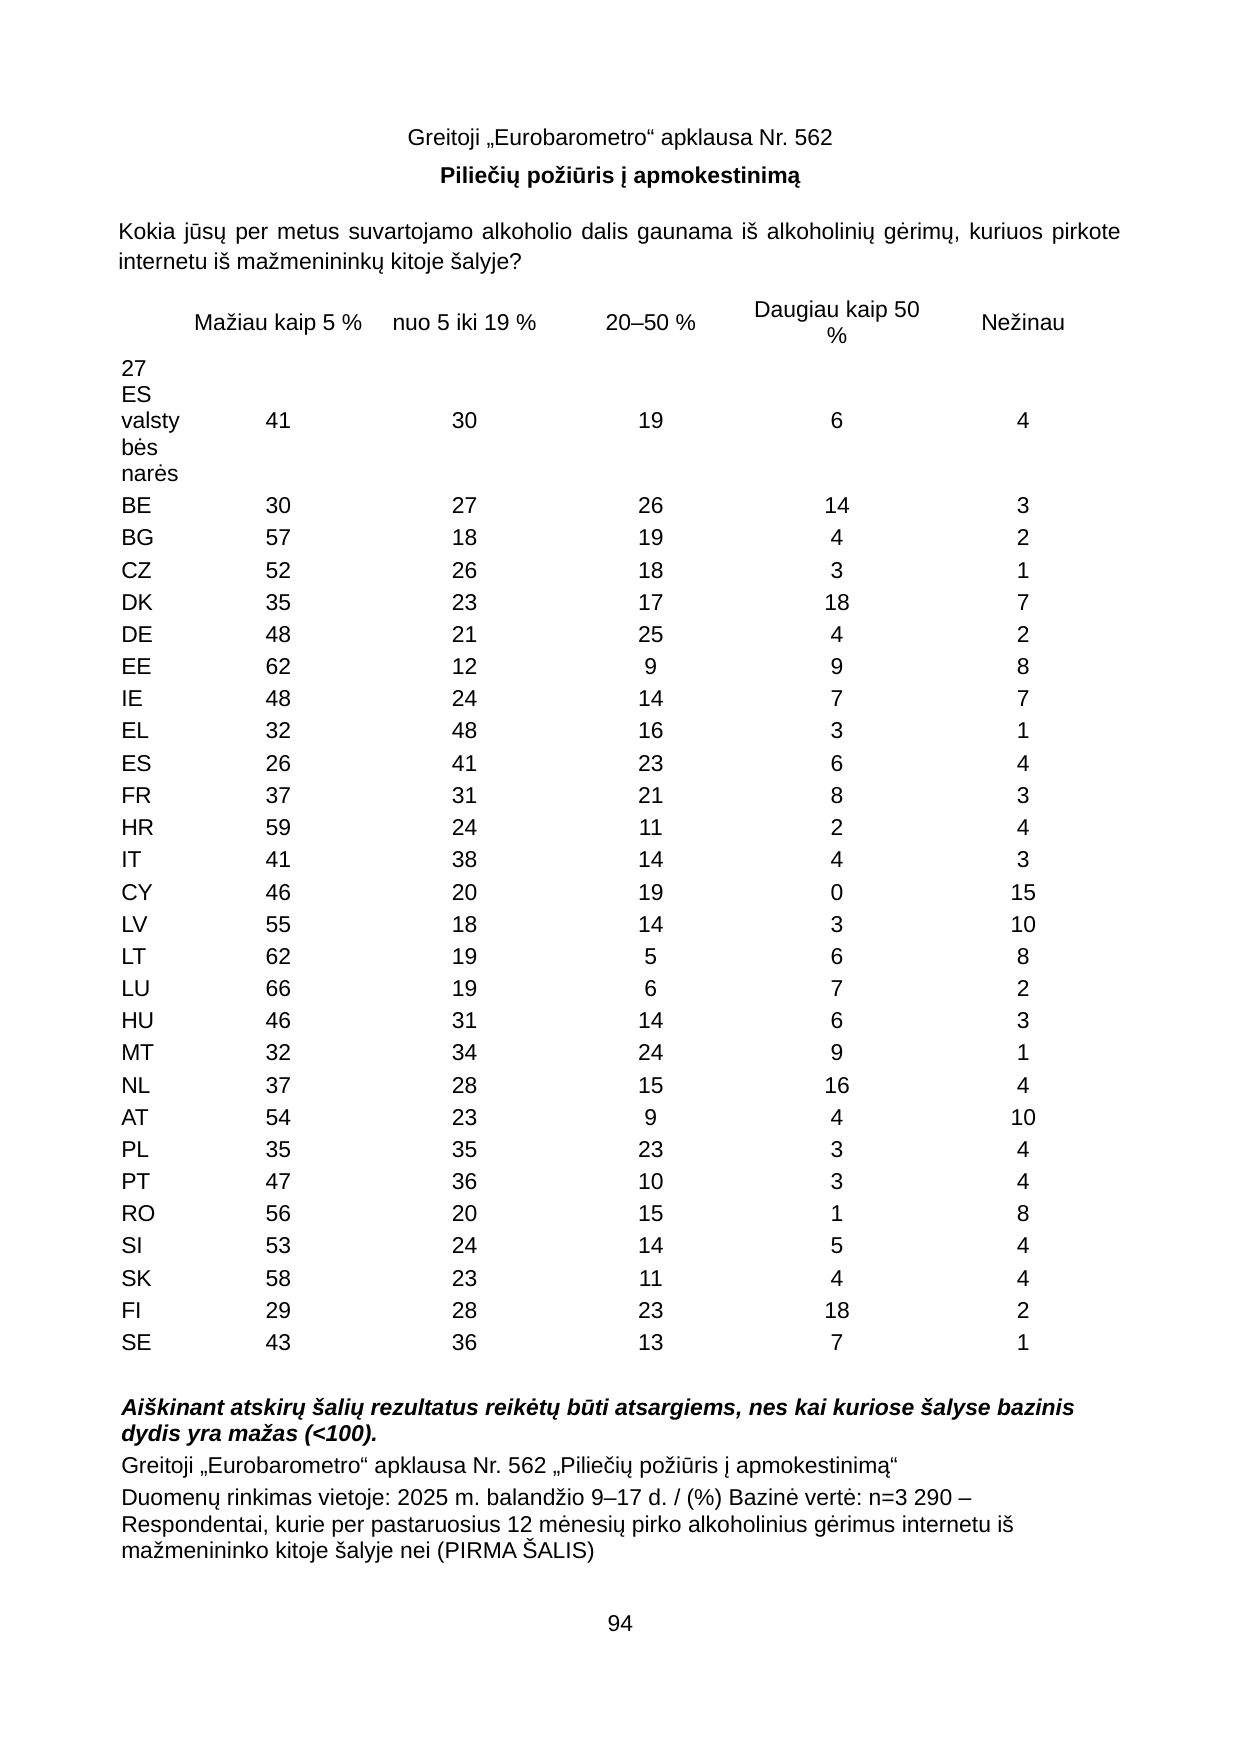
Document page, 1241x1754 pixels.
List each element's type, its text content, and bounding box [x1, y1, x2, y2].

table_cell 62 [185, 940, 371, 972]
table_cell EL [118, 715, 185, 747]
table_cell 2 [930, 521, 1116, 554]
table_cell 18 [558, 554, 744, 586]
table_cell 3 [930, 1004, 1116, 1036]
table_cell 4 [930, 1165, 1116, 1197]
table_cell 2 [930, 1294, 1116, 1326]
table_cell 8 [930, 1198, 1116, 1229]
table_cell 5 [744, 1230, 930, 1262]
table_cell 4 [930, 352, 1116, 489]
table_cell FR [118, 779, 185, 811]
table_cell 16 [744, 1069, 930, 1101]
table_cell 24 [371, 1230, 557, 1262]
table_cell DK [118, 586, 185, 618]
table_cell 5 [558, 940, 744, 972]
table_cell SK [118, 1262, 185, 1294]
table_cell 35 [185, 586, 371, 618]
table_cell 43 [185, 1326, 371, 1358]
table_cell 3 [744, 908, 930, 940]
table_cell HR [118, 811, 185, 843]
table_cell 37 [185, 1069, 371, 1101]
table_cell 3 [930, 779, 1116, 811]
table_cell LV [118, 908, 185, 940]
table_cell 6 [744, 940, 930, 972]
table_cell EE [118, 650, 185, 682]
table_cell 28 [371, 1294, 557, 1326]
table_header Mažiau kaip 5 % [185, 293, 371, 352]
table_cell 1 [930, 715, 1116, 747]
table_cell 20 [371, 1198, 557, 1229]
table_cell PL [118, 1133, 185, 1165]
table_cell BE [118, 489, 185, 521]
table_cell 4 [744, 843, 930, 876]
table_cell 19 [558, 352, 744, 489]
table_cell 41 [371, 747, 557, 779]
table_header Nežinau [930, 293, 1116, 352]
table_cell 26 [185, 747, 371, 779]
table_cell 23 [371, 1262, 557, 1294]
table_cell 18 [744, 586, 930, 618]
table_cell 23 [371, 1101, 557, 1133]
table_cell 38 [371, 843, 557, 876]
table_cell 24 [371, 683, 557, 714]
table_cell 19 [558, 876, 744, 908]
table_cell 21 [558, 779, 744, 811]
table_cell 13 [558, 1326, 744, 1358]
table_cell 9 [744, 1036, 930, 1069]
table_cell RO [118, 1198, 185, 1229]
table_cell 37 [185, 779, 371, 811]
table_cell 3 [930, 843, 1116, 876]
table_cell CZ [118, 554, 185, 586]
table_cell 48 [371, 715, 557, 747]
table_cell 19 [371, 940, 557, 972]
table_cell 52 [185, 554, 371, 586]
table_cell 18 [744, 1294, 930, 1326]
table_cell [558, 1358, 744, 1391]
table_cell 36 [371, 1326, 557, 1358]
table_cell 4 [930, 1262, 1116, 1294]
table_cell 3 [744, 1165, 930, 1197]
table_cell 47 [185, 1165, 371, 1197]
table_cell 3 [744, 715, 930, 747]
table_cell 7 [744, 972, 930, 1004]
table_cell 28 [371, 1069, 557, 1101]
table_cell 24 [371, 811, 557, 843]
table_cell 24 [558, 1036, 744, 1069]
table_cell 7 [744, 1326, 930, 1358]
table_cell SI [118, 1230, 185, 1262]
table_cell MT [118, 1036, 185, 1069]
table_cell 7 [930, 586, 1116, 618]
table_cell Duomenų rinkimas vietoje: 2025 m. balandžio 9–17 d. / (%) Bazinė vertė: n=3 290 – Respondentai, kurie per pastaruosius 12 mėnesių pirko alkoholinius gėrimus internetu iš mažmenininko kitoje šalyje nei (PIRMA ŠALIS) [118, 1481, 1116, 1566]
table_cell BG [118, 521, 185, 554]
table_cell 57 [185, 521, 371, 554]
table_cell 14 [558, 683, 744, 714]
table_cell 30 [185, 489, 371, 521]
table_cell 21 [371, 618, 557, 650]
table_cell 15 [558, 1198, 744, 1229]
table_cell PT [118, 1165, 185, 1197]
table_cell 36 [371, 1165, 557, 1197]
table_cell 2 [744, 811, 930, 843]
table_cell 19 [371, 972, 557, 1004]
table_cell 23 [371, 586, 557, 618]
table_cell 14 [558, 908, 744, 940]
table_cell 11 [558, 811, 744, 843]
table_cell 53 [185, 1230, 371, 1262]
table_header nuo 5 iki 19 % [371, 293, 557, 352]
table_cell 11 [558, 1262, 744, 1294]
table_cell 35 [185, 1133, 371, 1165]
table_cell 31 [371, 1004, 557, 1036]
table_cell 16 [558, 715, 744, 747]
table_cell 30 [371, 352, 557, 489]
table_cell [185, 1358, 371, 1391]
table_cell 26 [371, 554, 557, 586]
table_cell [930, 1358, 1116, 1391]
table_cell 1 [930, 1326, 1116, 1358]
table_cell Aiškinant atskirų šalių rezultatus reikėtų būti atsargiems, nes kai kuriose šalyse bazinis dydis yra mažas (<100). [118, 1391, 1116, 1449]
table_cell LT [118, 940, 185, 972]
table_cell 12 [371, 650, 557, 682]
table_cell 4 [744, 521, 930, 554]
table_cell 23 [558, 747, 744, 779]
table_cell FI [118, 1294, 185, 1326]
table_cell 34 [371, 1036, 557, 1069]
table_cell 58 [185, 1262, 371, 1294]
table_cell 1 [930, 554, 1116, 586]
table_cell 3 [930, 489, 1116, 521]
table_cell 0 [744, 876, 930, 908]
table_cell IE [118, 683, 185, 714]
table_cell DE [118, 618, 185, 650]
table_cell 29 [185, 1294, 371, 1326]
table_cell 32 [185, 715, 371, 747]
table_cell 17 [558, 586, 744, 618]
table_cell 41 [185, 352, 371, 489]
table_cell Greitoji „Eurobarometro“ apklausa Nr. 562 „Piliečių požiūris į apmokestinimą“ [118, 1449, 1116, 1481]
table_cell 23 [558, 1294, 744, 1326]
table_cell 14 [744, 489, 930, 521]
table_cell 8 [744, 779, 930, 811]
table_cell 10 [558, 1165, 744, 1197]
table_cell 2 [930, 972, 1116, 1004]
table_cell 15 [558, 1069, 744, 1101]
table_cell LU [118, 972, 185, 1004]
table_cell 1 [930, 1036, 1116, 1069]
table_cell 4 [930, 811, 1116, 843]
table_cell 2 [930, 618, 1116, 650]
table_cell 14 [558, 843, 744, 876]
table_cell 1 [744, 1198, 930, 1229]
table_cell 20 [371, 876, 557, 908]
table_cell 18 [371, 908, 557, 940]
table_cell 23 [558, 1133, 744, 1165]
table_cell 6 [744, 747, 930, 779]
table_cell [118, 1358, 185, 1391]
table_cell 26 [558, 489, 744, 521]
table_cell 7 [930, 683, 1116, 714]
table_header 20–50 % [558, 293, 744, 352]
table_cell 27 [371, 489, 557, 521]
table_cell 9 [558, 650, 744, 682]
table_cell AT [118, 1101, 185, 1133]
table_header Daugiau kaip 50 % [744, 293, 930, 352]
table_cell 10 [930, 908, 1116, 940]
table_cell NL [118, 1069, 185, 1101]
table_cell 14 [558, 1004, 744, 1036]
table_cell 4 [744, 1101, 930, 1133]
table_cell 10 [930, 1101, 1116, 1133]
table_cell 25 [558, 618, 744, 650]
table_cell 4 [930, 1230, 1116, 1262]
table_cell 48 [185, 618, 371, 650]
table_cell CY [118, 876, 185, 908]
table_cell 41 [185, 843, 371, 876]
table_cell 27 ES valstybės narės [118, 352, 185, 489]
table_cell 59 [185, 811, 371, 843]
table_cell 14 [558, 1230, 744, 1262]
table_cell 46 [185, 1004, 371, 1036]
table_cell 18 [371, 521, 557, 554]
table_cell 3 [744, 554, 930, 586]
table_cell 48 [185, 683, 371, 714]
table_cell 6 [558, 972, 744, 1004]
table_cell 15 [930, 876, 1116, 908]
table_cell ES [118, 747, 185, 779]
table_cell 35 [371, 1133, 557, 1165]
table_cell 9 [744, 650, 930, 682]
table_cell 6 [744, 1004, 930, 1036]
table_cell 55 [185, 908, 371, 940]
table_header [118, 293, 185, 352]
table_cell 8 [930, 940, 1116, 972]
table_cell 8 [930, 650, 1116, 682]
text Kokia jūsų per metus suvartojamo alkoholio dalis gaunama iš alkoholinių gėrimų, kuriuos pirkote internetu iš mažmenininkų kitoje šalyje? [118, 218, 1122, 275]
table_cell 66 [185, 972, 371, 1004]
table_cell 54 [185, 1101, 371, 1133]
table_cell 4 [744, 618, 930, 650]
table_cell HU [118, 1004, 185, 1036]
table_cell 4 [930, 1069, 1116, 1101]
table_cell 31 [371, 779, 557, 811]
table_cell 4 [930, 747, 1116, 779]
table_cell 46 [185, 876, 371, 908]
table_cell IT [118, 843, 185, 876]
table_cell [371, 1358, 557, 1391]
table_cell 4 [930, 1133, 1116, 1165]
table_cell 32 [185, 1036, 371, 1069]
table_cell 19 [558, 521, 744, 554]
table_cell 62 [185, 650, 371, 682]
table_cell SE [118, 1326, 185, 1358]
table_cell 6 [744, 352, 930, 489]
table_cell [744, 1358, 930, 1391]
table_cell 4 [744, 1262, 930, 1294]
table_cell 7 [744, 683, 930, 714]
table_cell 3 [744, 1133, 930, 1165]
table_cell 9 [558, 1101, 744, 1133]
table_cell 56 [185, 1198, 371, 1229]
